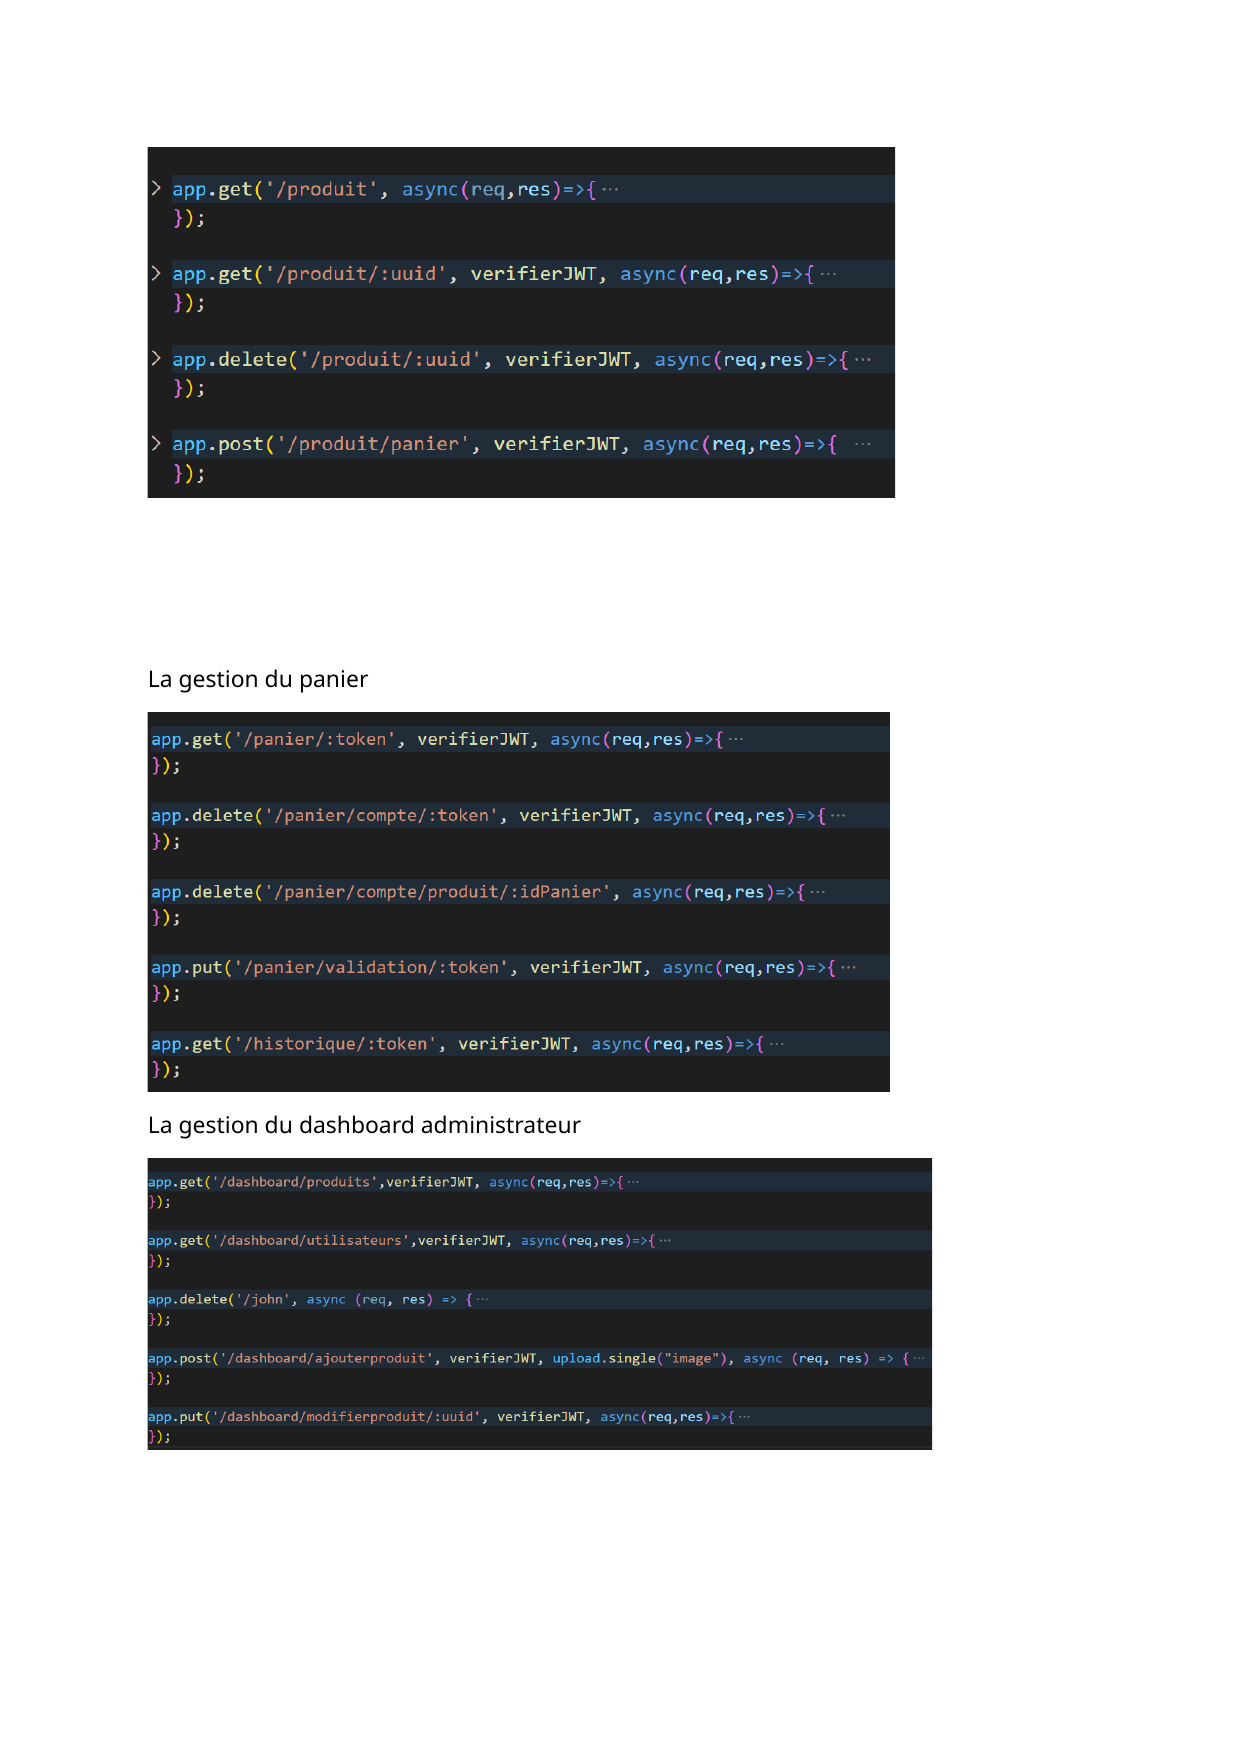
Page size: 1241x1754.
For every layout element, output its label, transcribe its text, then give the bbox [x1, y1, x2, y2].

text La gestion du panier [148, 663, 1093, 694]
text La gestion du dashboard administrateur [148, 1109, 1093, 1140]
